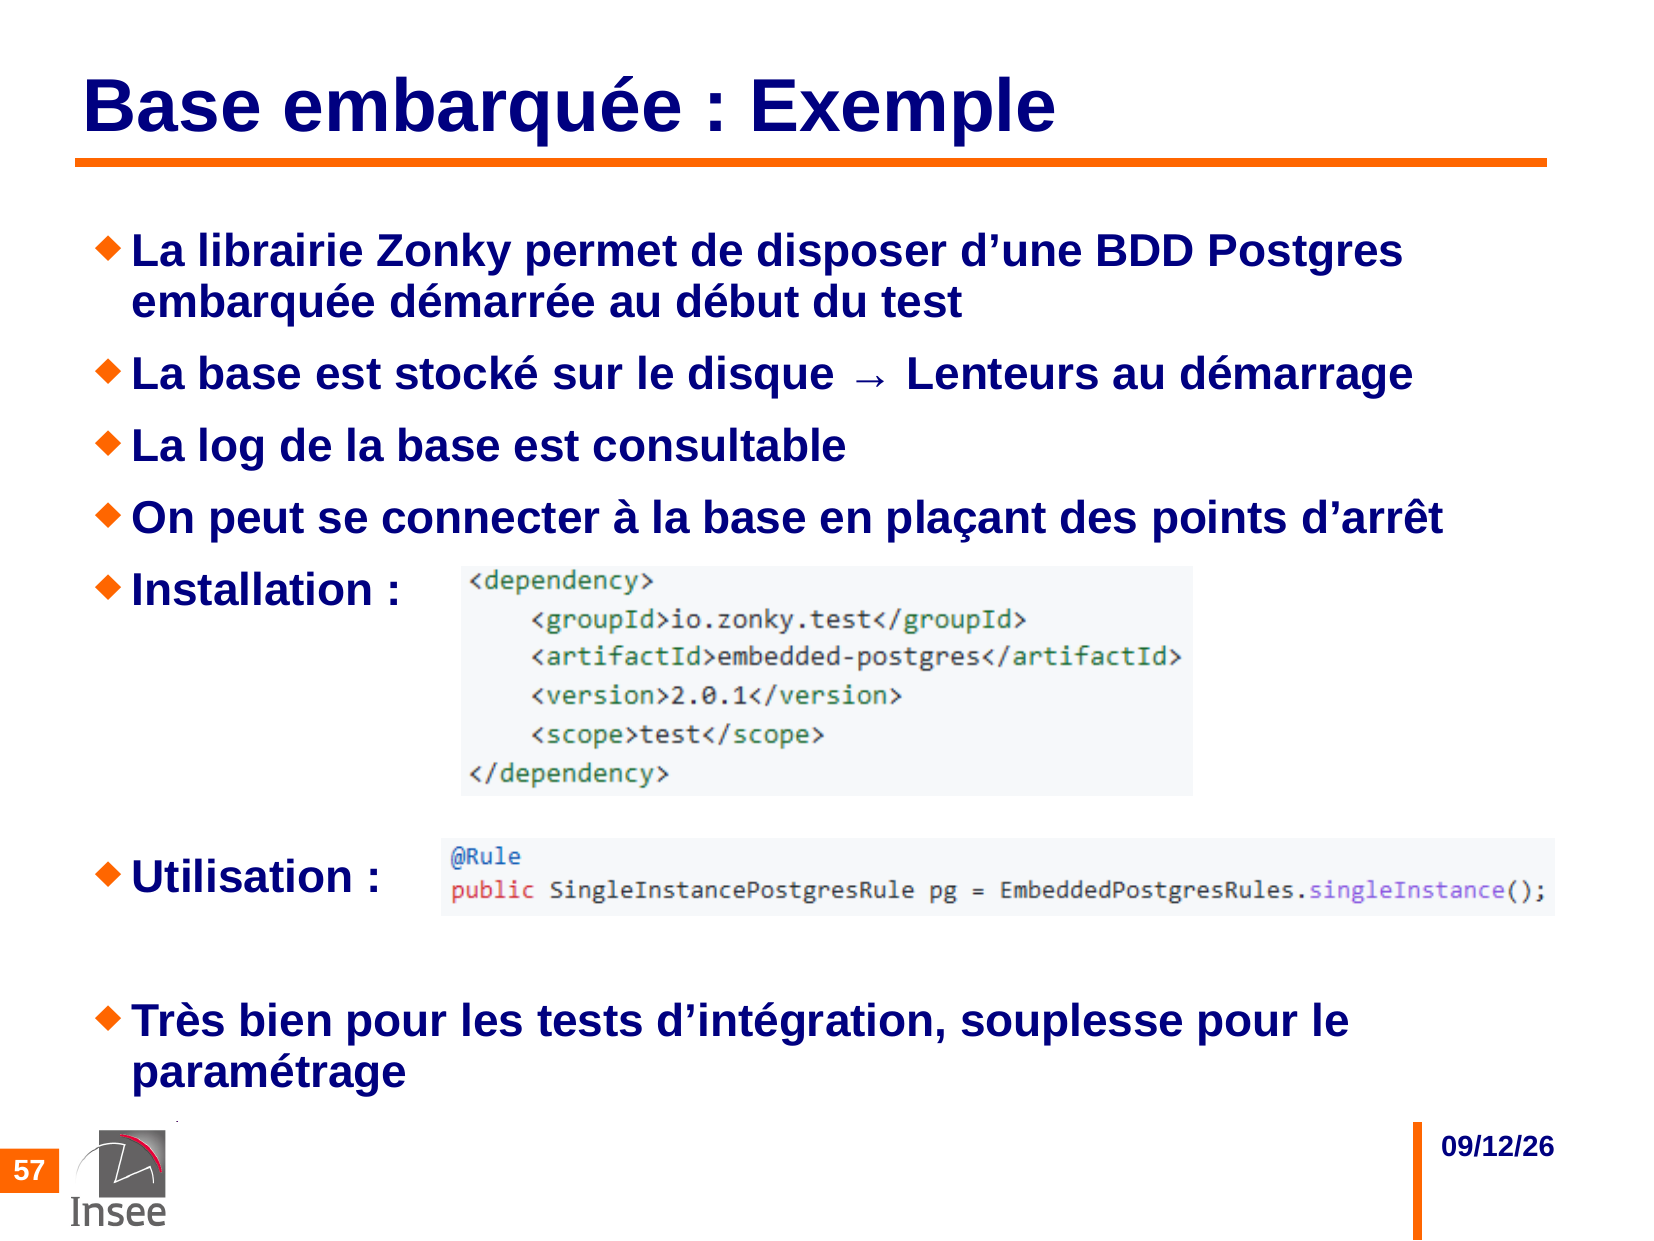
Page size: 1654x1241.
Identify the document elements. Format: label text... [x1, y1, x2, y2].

title Base embarquée : Exemple [82, 49, 1619, 163]
picture [62, 1121, 178, 1241]
picture [441, 838, 1555, 916]
list La librairie Zonky permet de disposer d’une BDD Postgres embarquée démarrée au début du test La base est stocké sur le disque → Lenteurs au démarrage La log de la base est consultable On peut se connecter à la base en plaçant des points d’arrêt Installation : Utilisation : Très bien pour les tests d’intégration, souplesse pour le paramétrage [82, 224, 1571, 1123]
picture [461, 566, 1193, 796]
